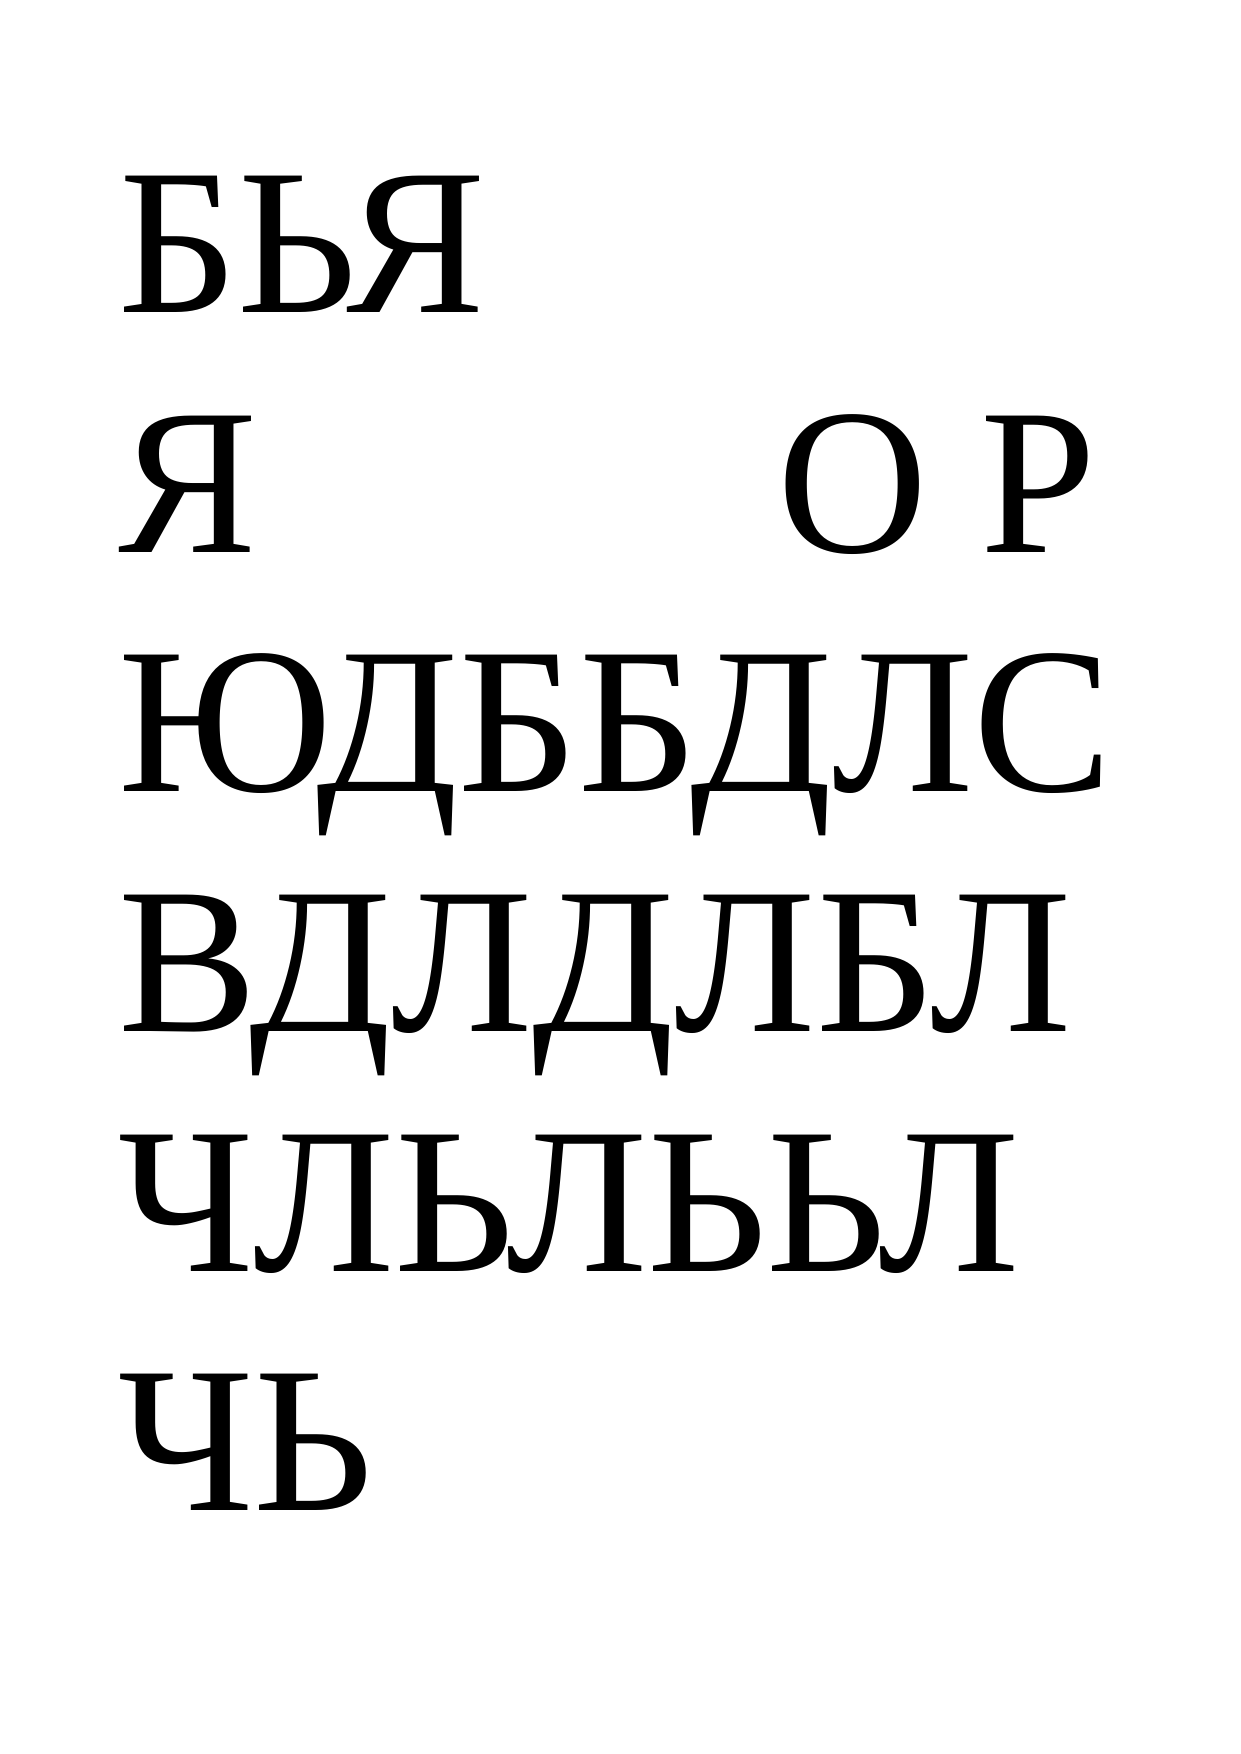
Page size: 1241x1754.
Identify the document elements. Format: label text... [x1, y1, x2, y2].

text БЬЯ Я О Р ЮДББДЛСВДЛДЛБЛЧЛЬЛЬЬЛЧЬ [118, 118, 1122, 1556]
